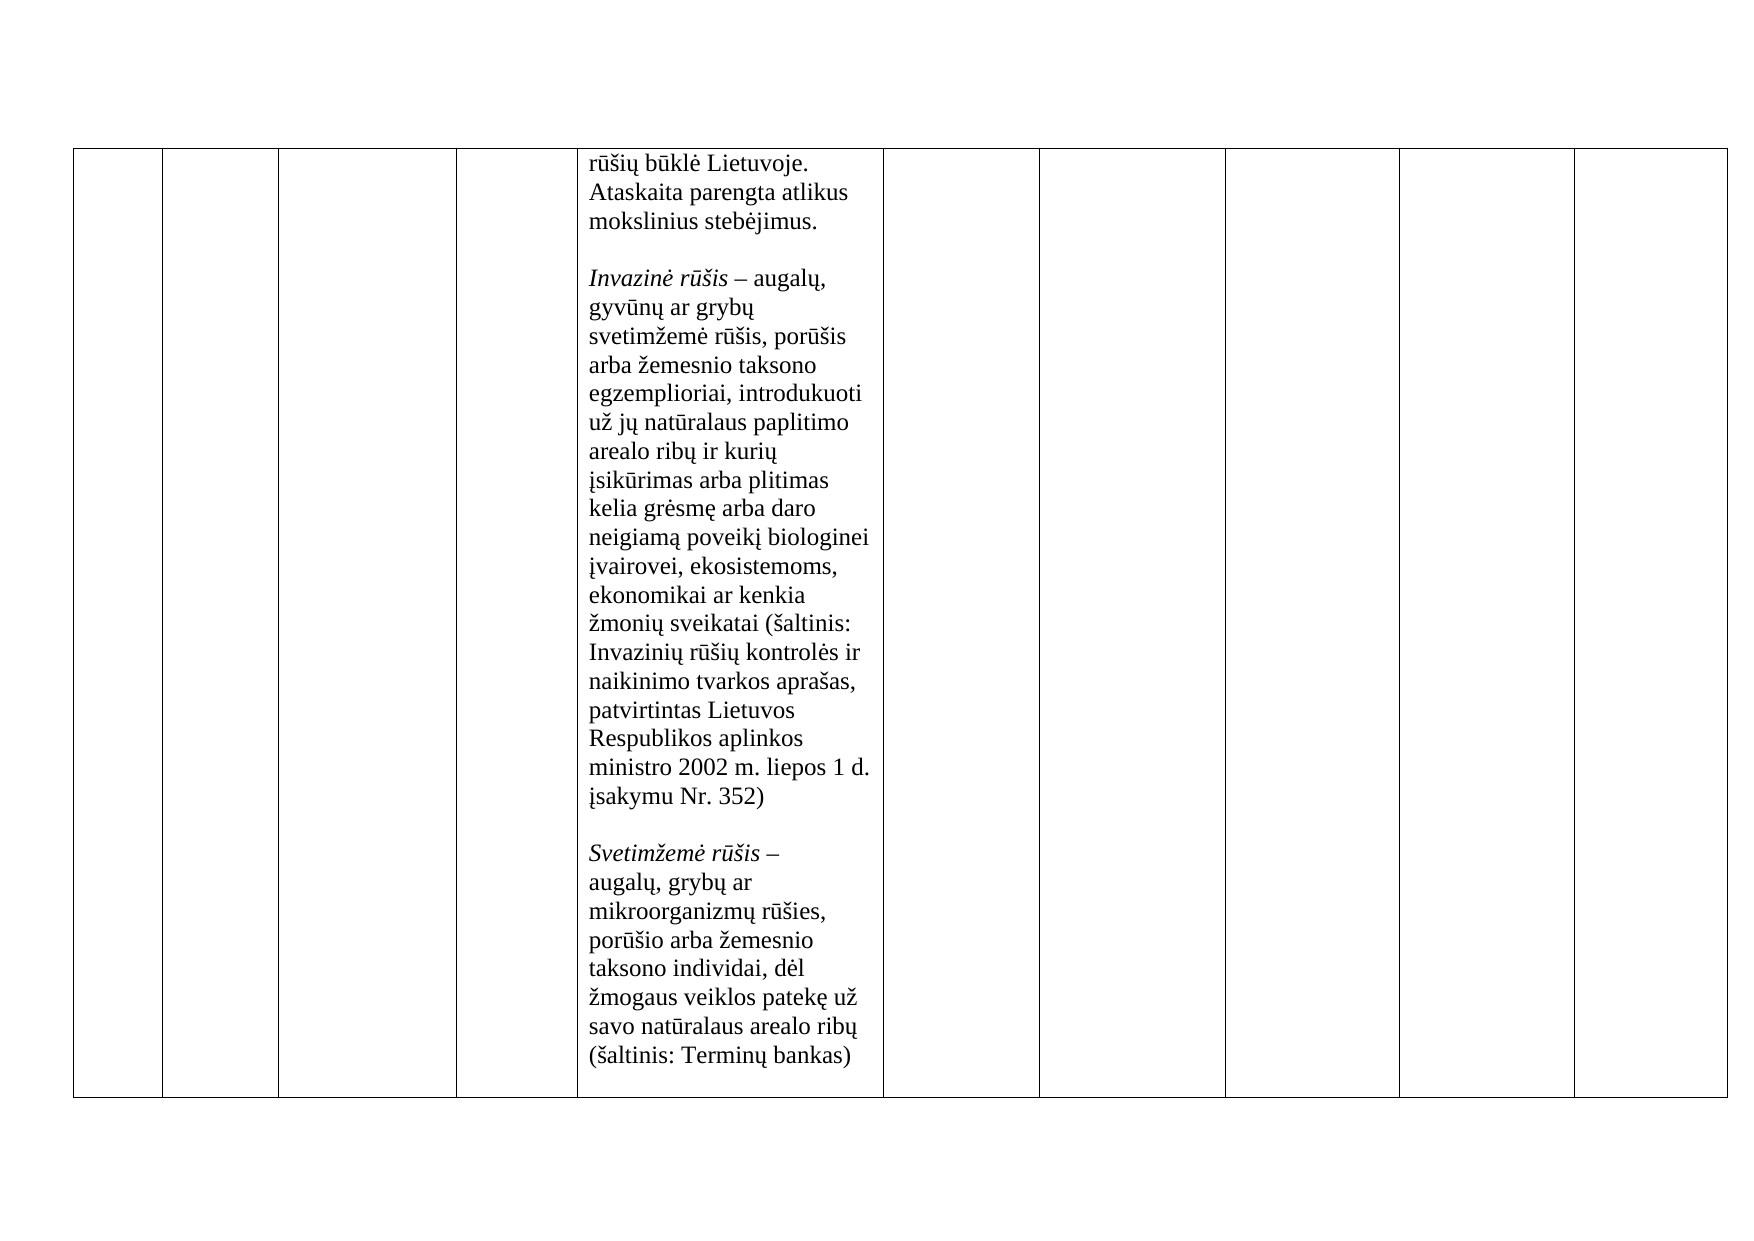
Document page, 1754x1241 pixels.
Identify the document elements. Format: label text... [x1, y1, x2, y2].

table_cell [1575, 149, 1727, 1097]
table_cell [1400, 149, 1574, 1097]
table_cell [1040, 149, 1225, 1097]
table_cell [884, 149, 1039, 1097]
table_cell [74, 149, 162, 1097]
table_cell rūšių būklė Lietuvoje. Ataskaita parengta atlikus mokslinius stebėjimus. Invazinė rūšis – augalų, gyvūnų ar grybų svetimžemė rūšis, porūšis arba žemesnio taksono egzemplioriai, introdukuoti už jų natūralaus paplitimo arealo ribų ir kurių įsikūrimas arba plitimas kelia grėsmę arba daro neigiamą poveikį biologinei įvairovei, ekosistemoms, ekonomikai ar kenkia žmonių sveikatai (šaltinis: Invazinių rūšių kontrolės ir naikinimo tvarkos aprašas, patvirtintas Lietuvos Respublikos aplinkos ministro 2002 m. liepos 1 d. įsakymu Nr. 352) Svetimžemė rūšis – augalų, grybų ar mikroorganizmų rūšies, porūšio arba žemesnio taksono individai, dėl žmogaus veiklos patekę už savo natūralaus arealo ribų (šaltinis: Terminų bankas) [578, 149, 883, 1097]
table_cell [457, 149, 577, 1097]
table_cell [1226, 149, 1399, 1097]
table_cell [279, 149, 456, 1097]
table_cell [163, 149, 278, 1097]
